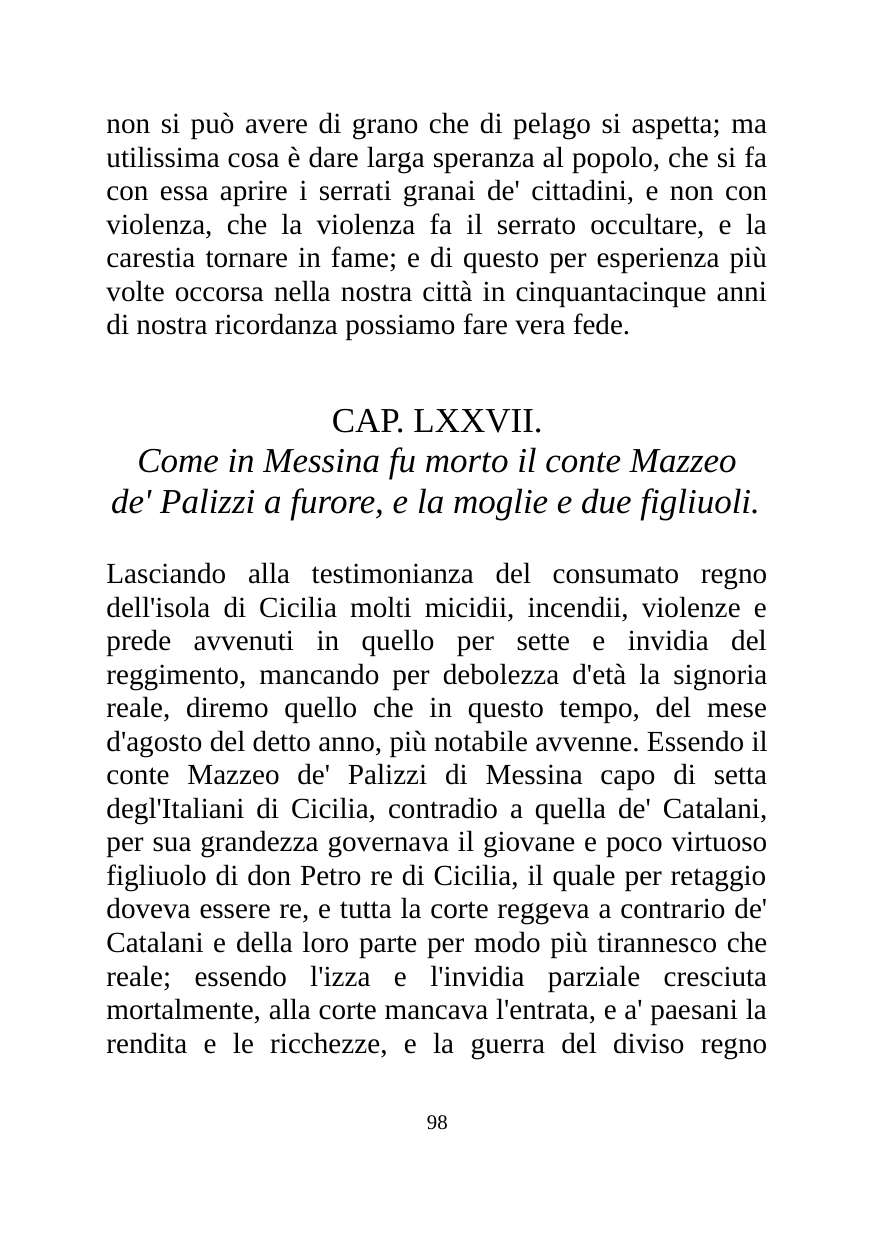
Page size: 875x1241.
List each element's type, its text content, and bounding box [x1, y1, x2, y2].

text non si può avere di grano che di pelago si aspetta; ma utilissima cosa è dare larga speranza al popolo, che si fa con essa aprire i serrati granai de' cittadini, e non con violenza, che la violenza fa il serrato occultare, e la carestia tornare in fame; e di questo per esperienza più volte occorsa nella nostra città in cinquantacinque anni di nostra ricordanza possiamo fare vera fede. [106, 106, 768, 341]
text Lasciando alla testimonianza del consumato regno dell'isola di Cicilia molti micidii, incendii, violenze e prede avvenuti in quello per sette e invidia del reggimento, mancando per debolezza d'età la signoria reale, diremo quello che in questo tempo, del mese d'agosto del detto anno, più notabile avvenne. Essendo il conte Mazzeo de' Palizzi di Messina capo di setta degl'Italiani di Cicilia, contradio a quella de' Catalani, per sua grandezza governava il giovane e poco virtuoso figliuolo di don Petro re di Cicilia, il quale per retaggio doveva essere re, e tutta la corte reggeva a contrario de' Catalani e della loro parte per modo più tirannesco che reale; essendo l'izza e l'invidia parziale cresciuta mortalmente, alla corte mancava l'entrata, e a' paesani la rendita e le ricchezze, e la guerra del diviso regno [106, 556, 768, 1059]
subtitle CAP. LXXVII. Come in Messina fu morto il conte Mazzeo de' Palizzi a furore, e la moglie e due figliuoli. [106, 400, 768, 521]
